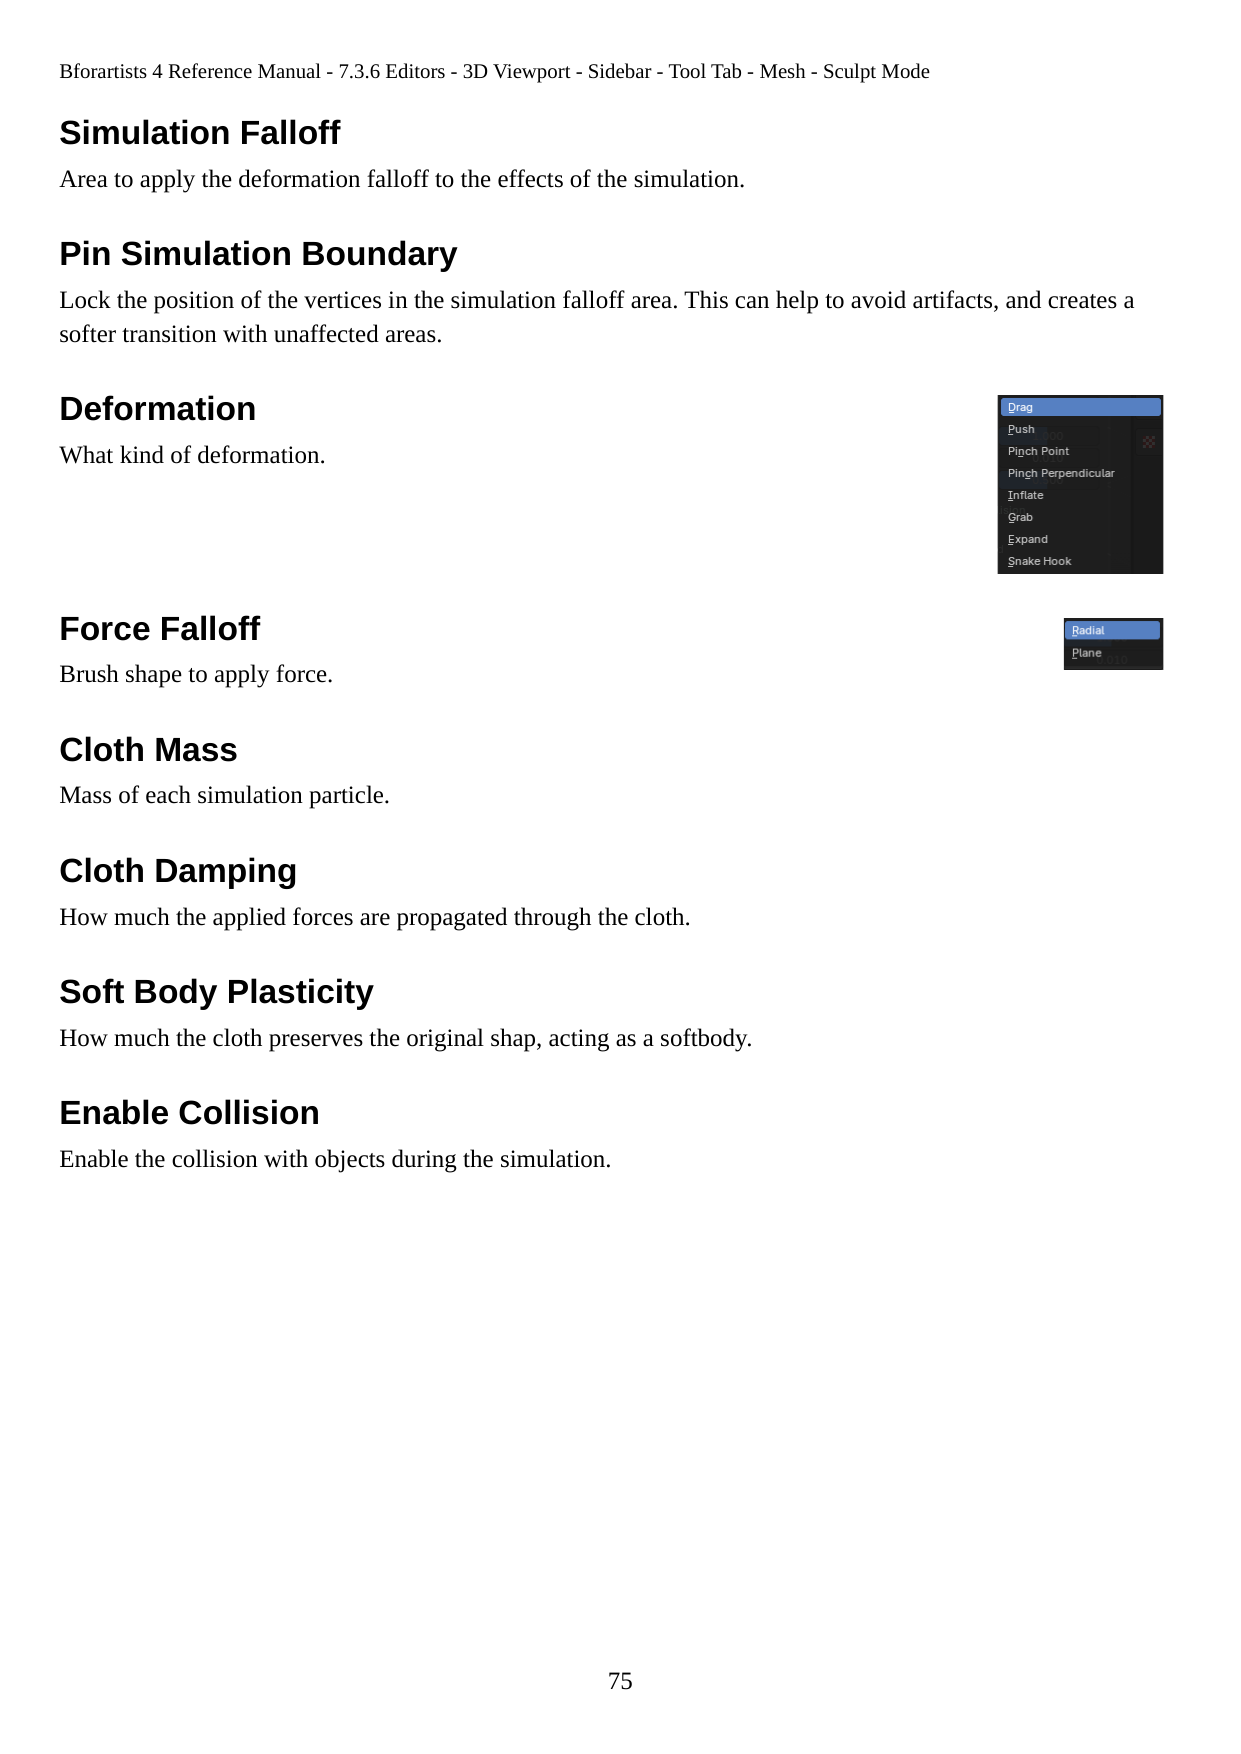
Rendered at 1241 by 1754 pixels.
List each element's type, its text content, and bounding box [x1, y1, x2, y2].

subtitle Cloth Damping [59, 850, 1181, 889]
text Lock the position of the vertices in the simulation falloff area. This can help to avoid artifacts, and creates a softer transition with unaffected areas. [59, 285, 1181, 348]
subtitle Force Falloff [59, 608, 1181, 647]
text What kind of deformation. [59, 440, 997, 469]
text Mass of each simulation particle. [59, 781, 1181, 809]
subtitle Cloth Mass [59, 729, 1181, 768]
picture [997, 395, 1164, 574]
subtitle Soft Body Plasticity [59, 971, 1181, 1010]
subtitle Deformation [59, 389, 1181, 428]
text Enable the collision with objects during the simulation. [59, 1144, 1181, 1172]
text Area to apply the deformation falloff to the effects of the simulation. [59, 164, 1181, 192]
text How much the applied forces are propagated through the cloth. [59, 902, 1181, 930]
text How much the cloth preserves the original shap, acting as a softbody. [59, 1023, 1181, 1051]
picture [1063, 618, 1164, 670]
subtitle Simulation Falloff [59, 113, 1181, 151]
subtitle Pin Simulation Boundary [59, 234, 1181, 272]
subtitle Enable Collision [59, 1092, 1181, 1131]
text Brush shape to apply force. [59, 659, 1181, 688]
